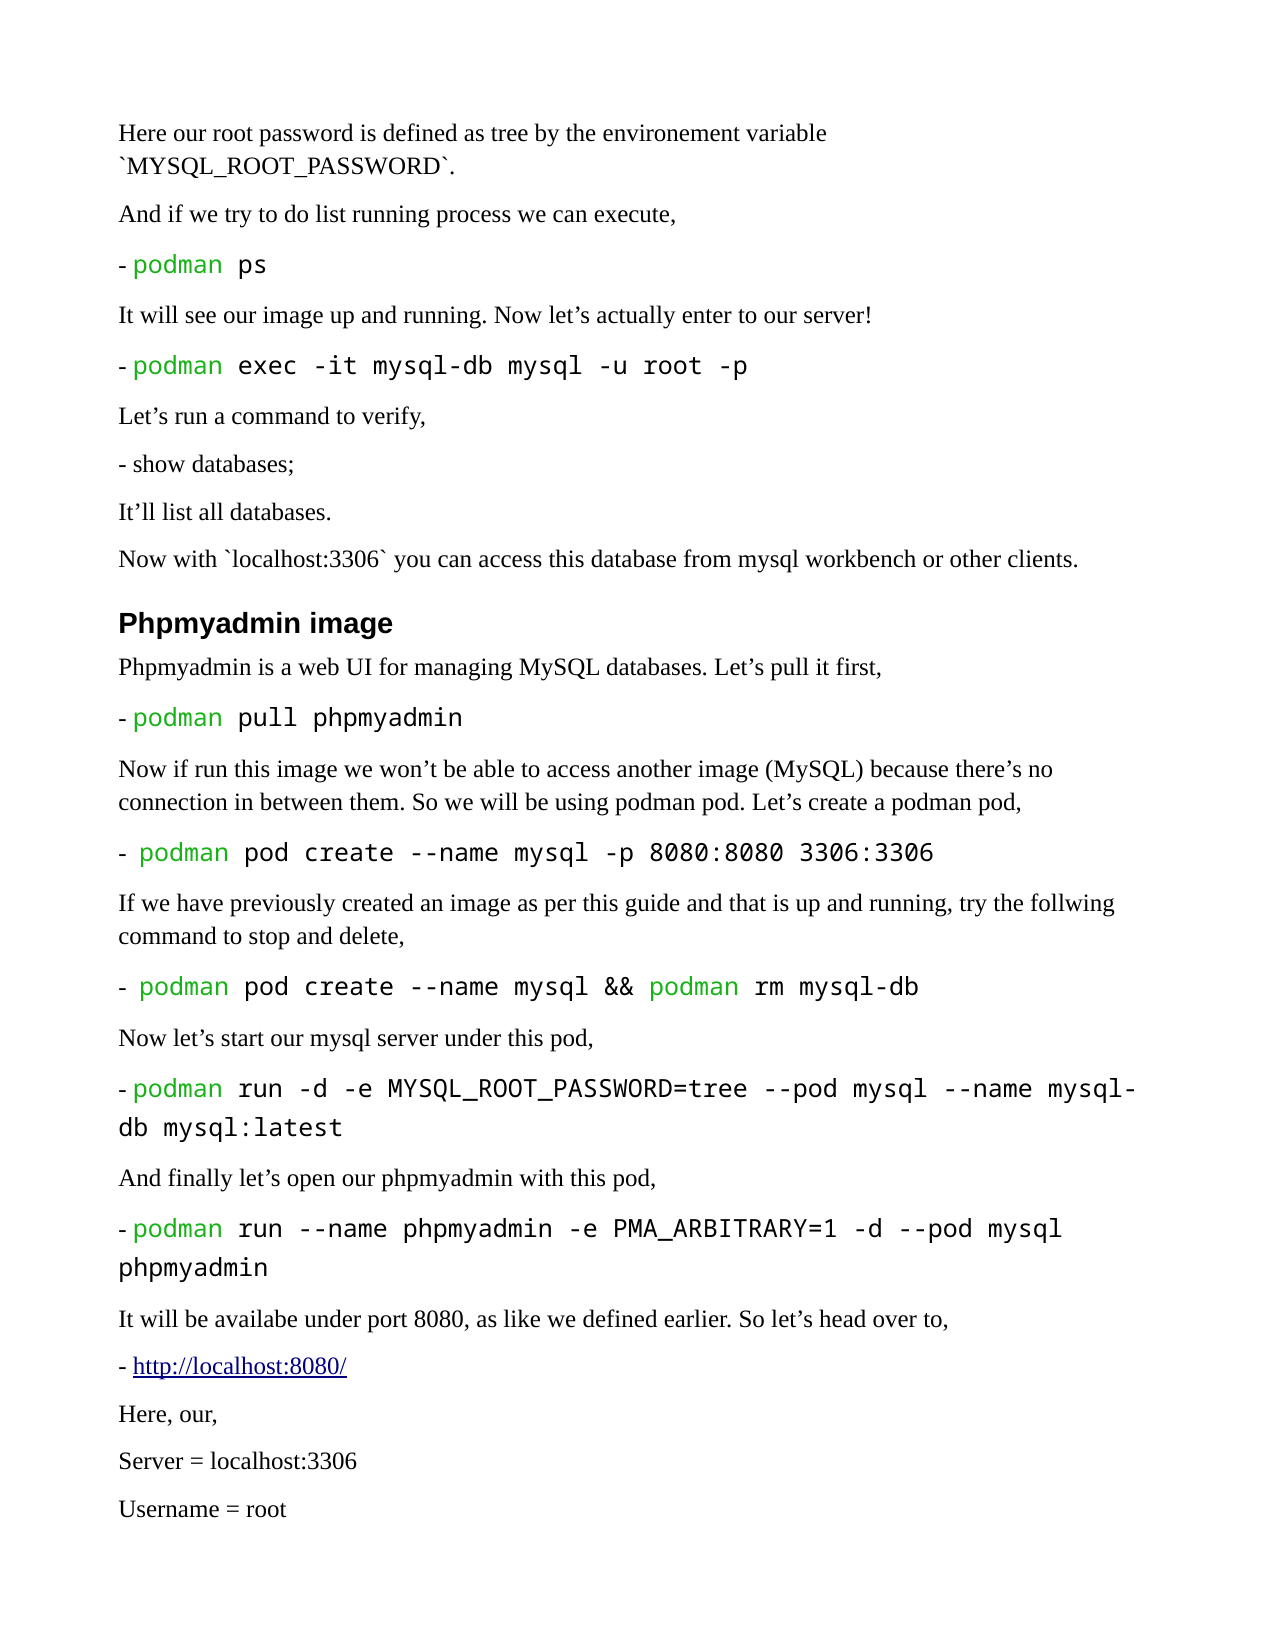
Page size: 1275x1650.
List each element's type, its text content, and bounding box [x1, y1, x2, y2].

text And if we try to do list running process we can execute, [118, 199, 1157, 227]
text And finally let’s open our phpmyadmin with this pod, [118, 1163, 1157, 1192]
text Username = root [118, 1494, 1157, 1523]
text - podman run -d -e MYSQL_ROOT_PASSWORD=tree --pod mysql --name mysql-db mysql:latest [118, 1070, 1157, 1143]
text - http://localhost:8080/ [118, 1351, 1157, 1380]
text Now if run this image we won’t be able to access another image (MySQL) because there’s no connection in between them. So we will be using podman pod. Let’s create a podman pod, [118, 754, 1157, 816]
text - podman exec -it mysql-db mysql -u root -p [118, 348, 1157, 382]
text It’ll list all databases. [118, 497, 1157, 525]
subtitle Phpmyadmin image [118, 606, 1157, 640]
text Now with `localhost:3306` you can access this database from mysql workbench or other clients. [118, 544, 1157, 573]
text Now let’s start our mysql server under this pod, [118, 1023, 1157, 1051]
text Let’s run a command to verify, [118, 401, 1157, 430]
text It will see our image up and running. Now let’s actually enter to our server! [118, 300, 1157, 329]
text Phpmyadmin is a web UI for managing MySQL databases. Let’s pull it first, [118, 652, 1157, 681]
text Here our root password is defined as tree by the environement variable `MYSQL_ROOT_PASSWORD`. [118, 118, 1157, 180]
text - podman run --name phpmyadmin -e PMA_ARBITRARY=1 -d --pod mysql phpmyadmin [118, 1211, 1157, 1284]
text Server = localhost:3306 [118, 1446, 1157, 1475]
text - podman ps [118, 246, 1157, 280]
text If we have previously created an image as per this guide and that is up and running, try the follwing command to stop and delete, [118, 888, 1157, 950]
text Here, our, [118, 1399, 1157, 1428]
text It will be availabe under port 8080, as like we defined earlier. So let’s head over to, [118, 1304, 1157, 1332]
text - show databases; [118, 449, 1157, 478]
text - podman pod create --name mysql && podman rm mysql-db [118, 969, 1157, 1003]
text - podman pod create --name mysql -p 8080:8080 3306:3306 [118, 834, 1157, 868]
text - podman pull phpmyadmin [118, 700, 1157, 734]
